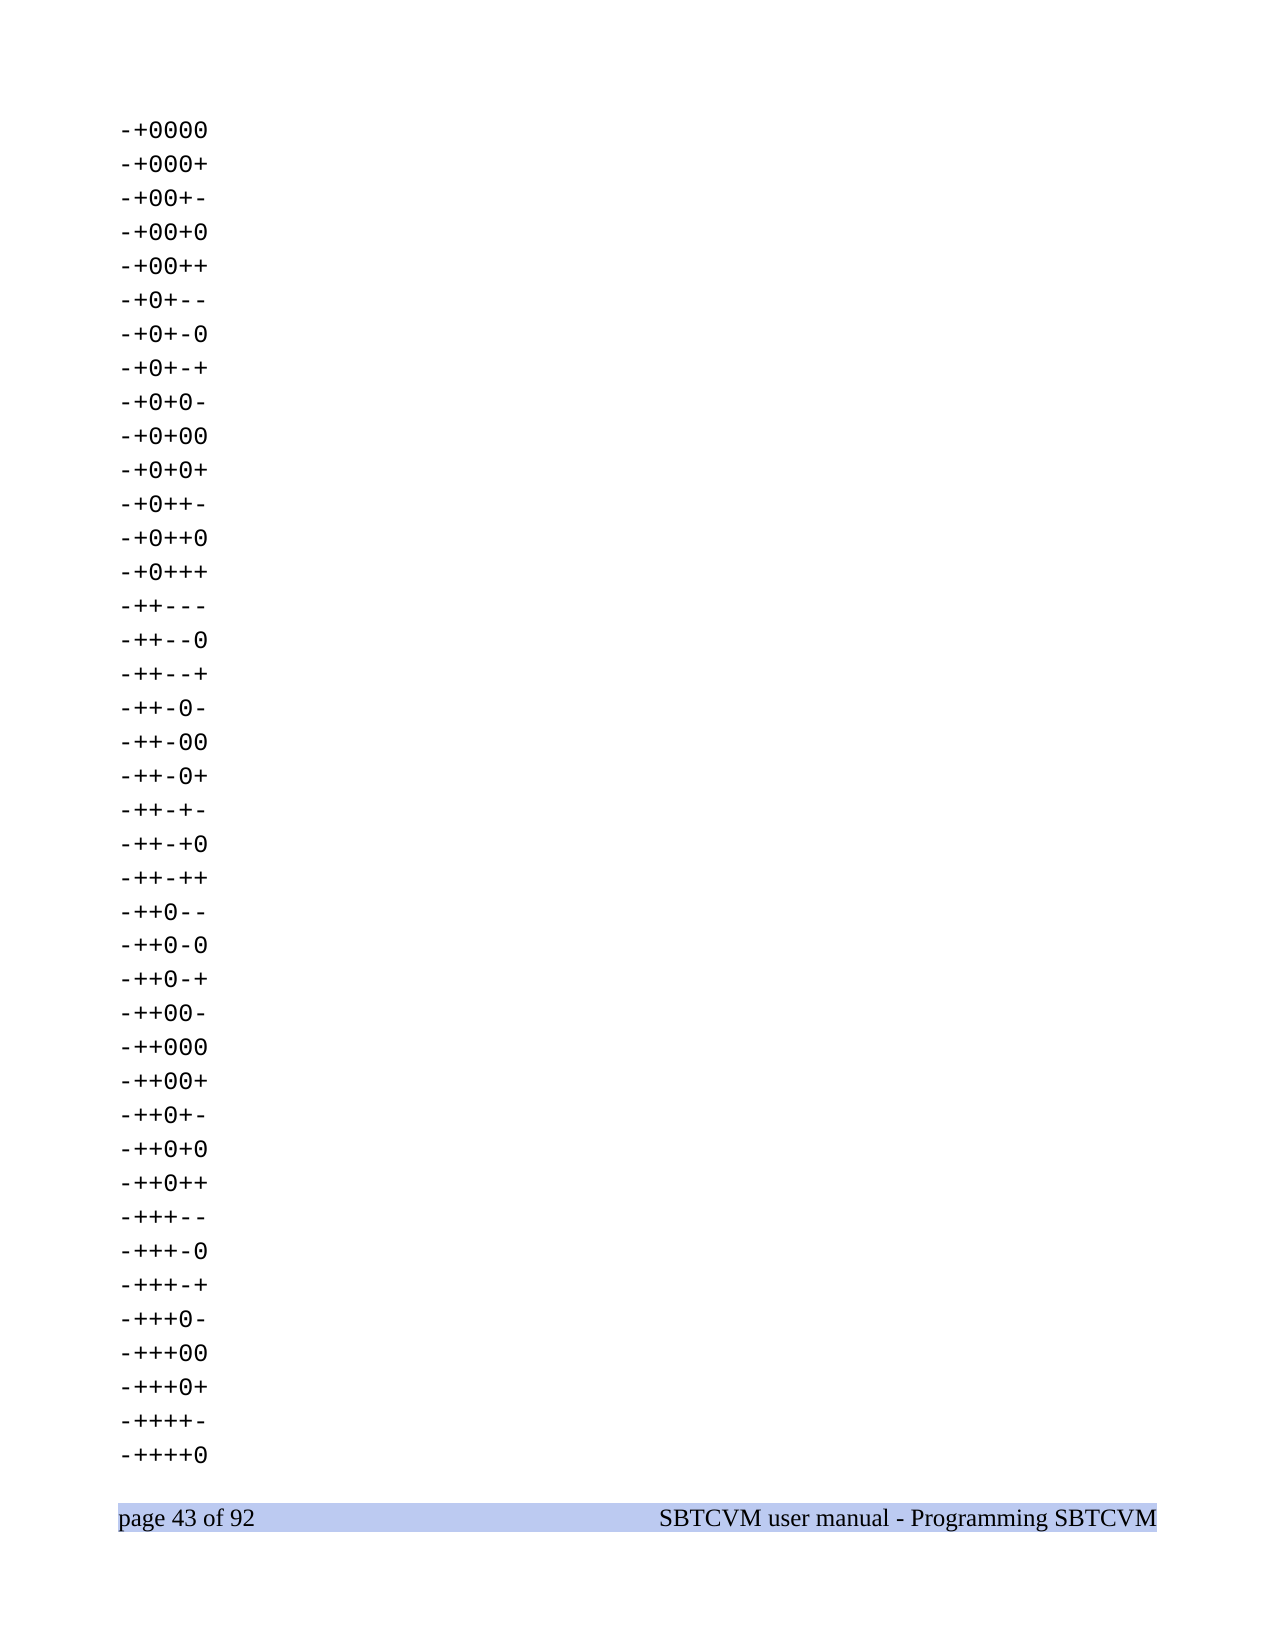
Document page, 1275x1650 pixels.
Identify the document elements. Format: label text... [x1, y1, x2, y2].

text -+0000 -+000+ -+00+- -+00+0 -+00++ -+0+-- -+0+-0 -+0+-+ -+0+0- -+0+00 -+0+0+ -+0++- -+0++0 -+0+++ -++--- -++--0 -++--+ -++-0- -++-00 -++-0+ -++-+- -++-+0 -++-++ -++0-- -++0-0 -++0-+ -++00- -++000 -++00+ -++0+- -++0+0 -++0++ -+++-- -+++-0 -+++-+ -+++0- -+++00 -+++0+ -++++- -++++0 [118, 118, 1157, 1471]
